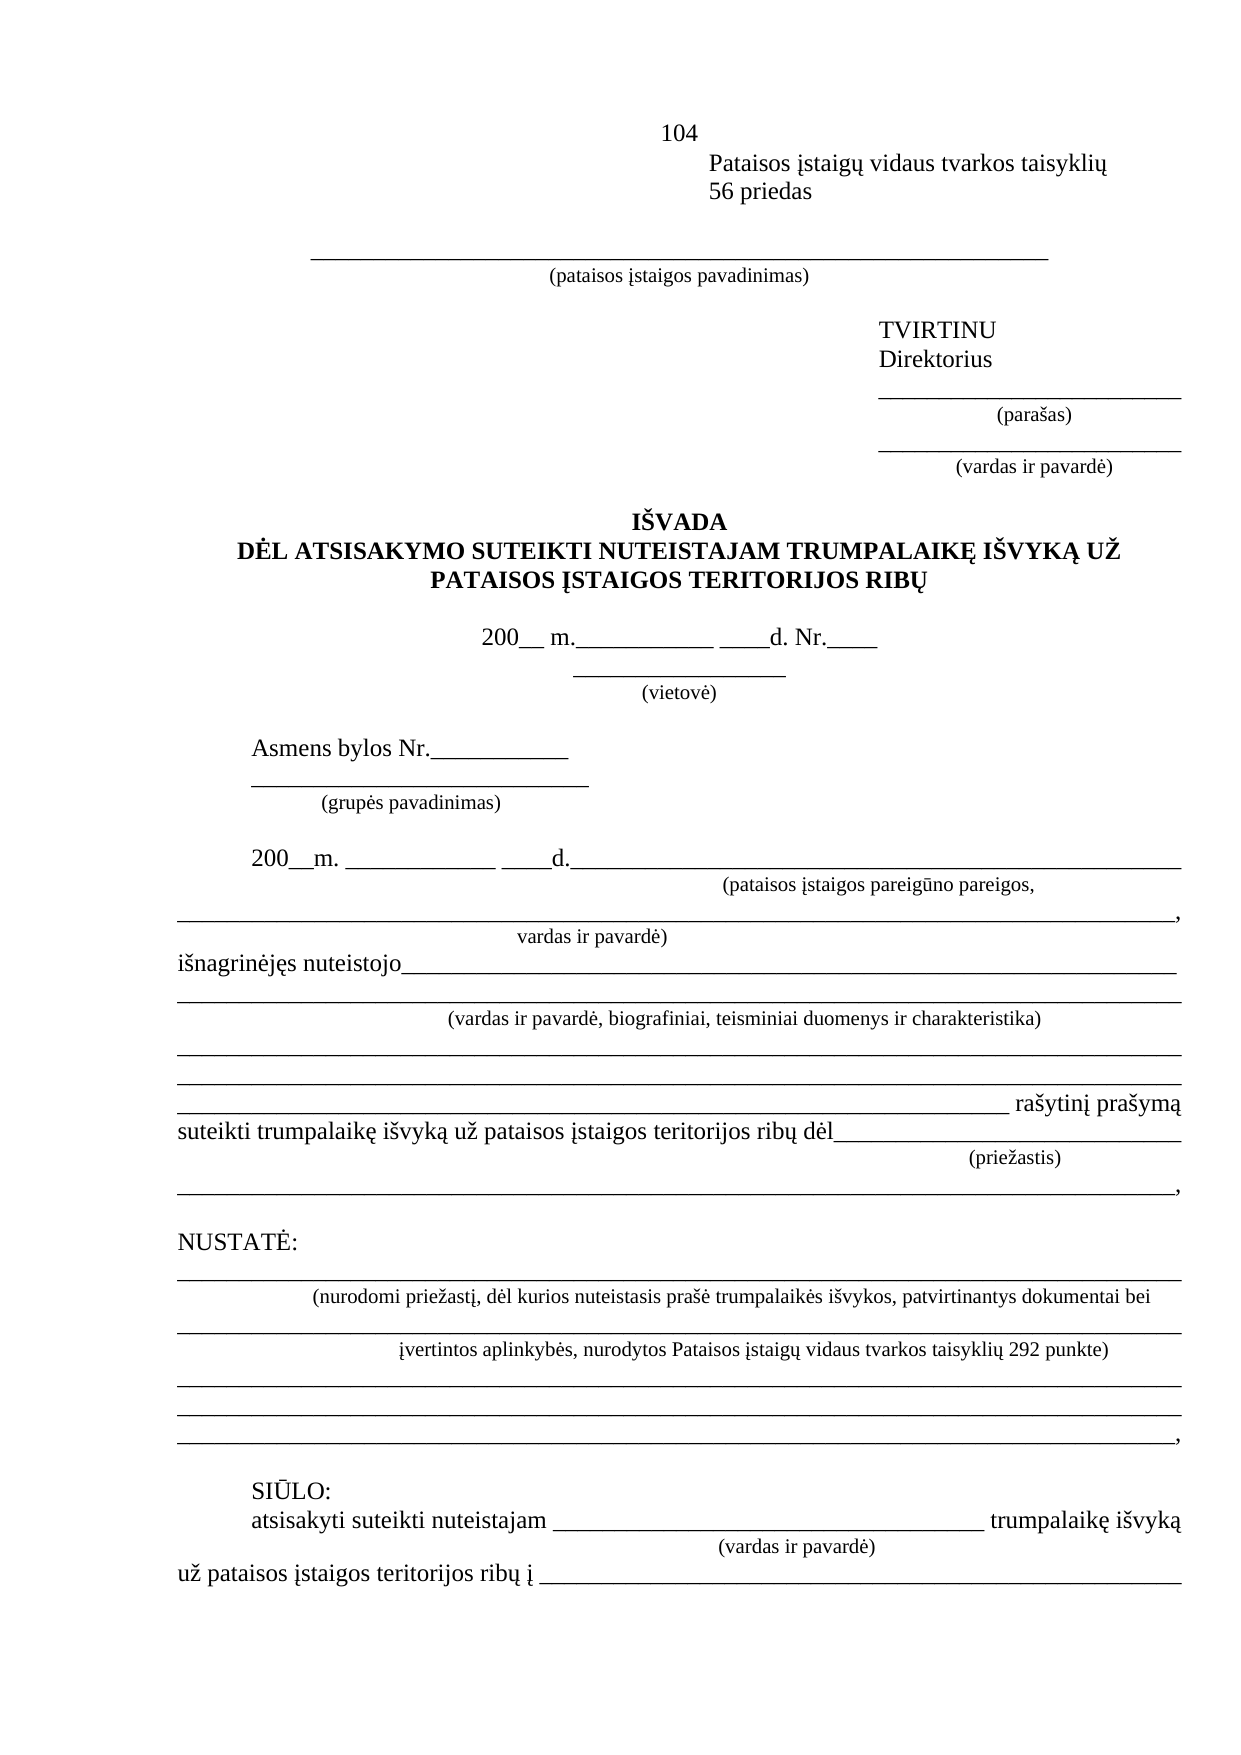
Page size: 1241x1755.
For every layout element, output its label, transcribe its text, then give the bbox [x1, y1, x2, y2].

text (vardas ir pavardė) [583, 1533, 1181, 1558]
text (nurodomi priežastį, dėl kurios nuteistasis prašė trumpalaikės išvykos, patvirtinantys dokumentai bei [177, 1284, 1181, 1308]
text 200__ m.___________ ____d. Nr.____ [177, 622, 1181, 651]
text ___________________________________________________________ [177, 234, 1181, 263]
text (priežastis) [177, 1145, 1181, 1169]
text 56 priedas [177, 176, 1181, 205]
text (parašas) [177, 402, 1181, 426]
text IŠVADA [177, 507, 1181, 536]
text suteikti trumpalaikę išvyką už pataisos įstaigos teritorijos ribų dėl [177, 1116, 1181, 1145]
text vardas ir pavardė) [177, 924, 1181, 948]
text atsisakyti suteikti nuteistajam trumpalaikę išvyką [177, 1505, 1181, 1533]
text (vietovė) [177, 680, 1181, 704]
text Pataisos įstaigų vidaus tvarkos taisyklių [709, 148, 1181, 176]
text DĖL ATSISAKYMO SUTEIKTI NUTEISTAJAM TRUMPALAIKĘ IŠVYKĄ UŽ PATAISOS ĮSTAIGOS TERITORIJOS RIBŲ [177, 536, 1181, 593]
text , [177, 1418, 1181, 1447]
text 200__m. ____________ ____d. [177, 843, 1181, 872]
text _________________ [177, 651, 1181, 680]
text (pataisos įstaigos pavadinimas) [177, 263, 1181, 287]
text (vardas ir pavardė, biografiniai, teisminiai duomenys ir charakteristika) [312, 1006, 1181, 1030]
text ___________________________ [177, 761, 1181, 790]
text išnagrinėjęs nuteistojo______________________________________________________________ [177, 948, 1181, 977]
text Asmens bylos Nr.___________ [177, 733, 1181, 761]
text įvertintos aplinkybės, nurodytos Pataisos įstaigų vidaus tvarkos taisyklių 292 punkte) [312, 1337, 1181, 1361]
text (grupės pavadinimas) [177, 790, 1181, 814]
text rašytinį prašymą [177, 1088, 1181, 1116]
text , [177, 896, 1181, 924]
text (vardas ir pavardė) [177, 454, 1181, 478]
text , [177, 1169, 1181, 1198]
text NUSTATĖ: [177, 1227, 1181, 1255]
text TVIRTINU [177, 315, 1181, 344]
text SIŪLO: [177, 1476, 1181, 1505]
text Direktorius [177, 344, 1181, 373]
text už pataisos įstaigos teritorijos ribų į [177, 1558, 1181, 1586]
text (pataisos įstaigos pareigūno pareigos, [177, 872, 1181, 896]
